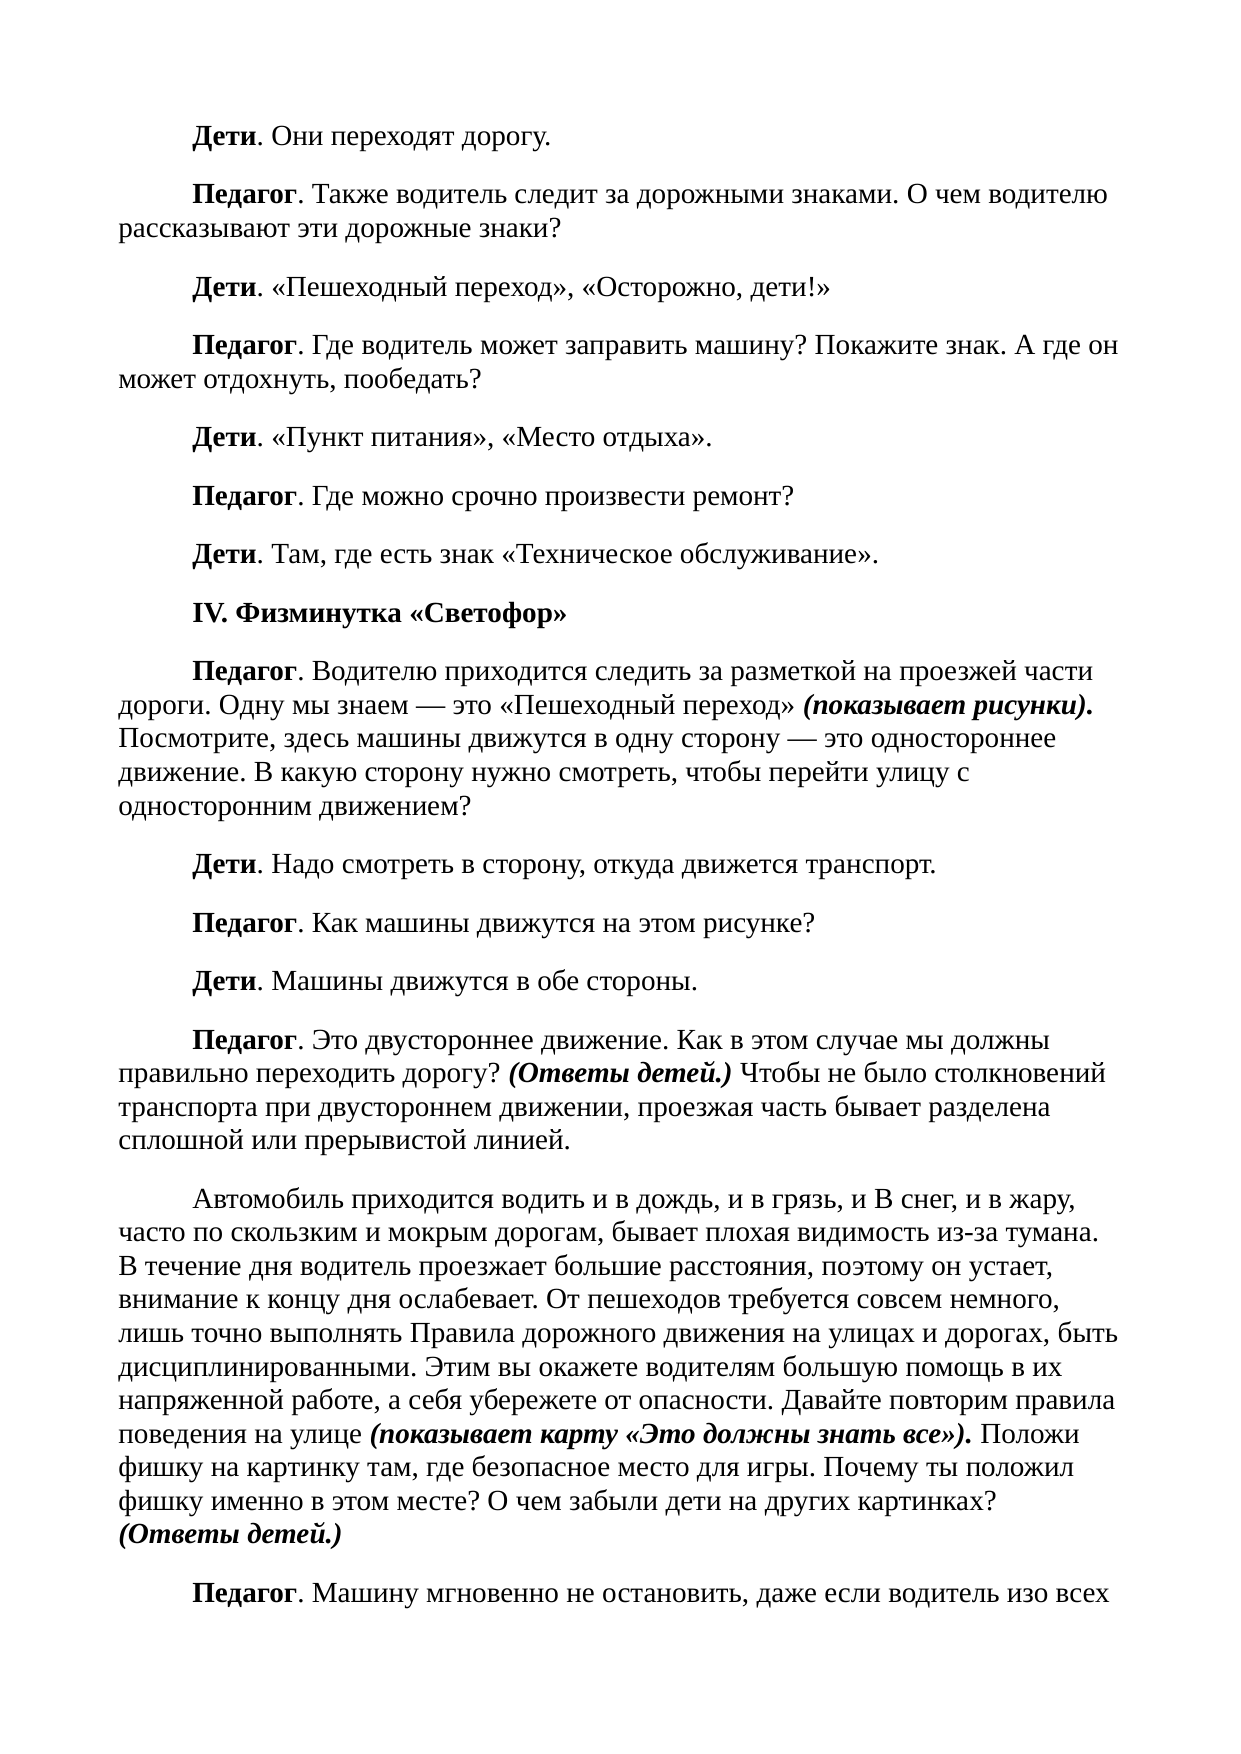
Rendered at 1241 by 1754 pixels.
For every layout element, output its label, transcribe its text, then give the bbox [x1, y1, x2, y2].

text Педагог. Это двустороннее движение. Как в этом случае мы должны правильно переходить дорогу? (Ответы детей.) Чтобы не было столкновений транспорта при двустороннем движении, проезжая часть бывает разделена сплошной или прерывистой линией. [118, 1022, 1122, 1156]
text Дети. Надо смотреть в сторону, откуда движется транспорт. [118, 846, 1122, 880]
text Педагог. Где можно срочно произвести ремонт? [118, 478, 1122, 511]
text Дети. Они переходят дорогу. [118, 118, 1122, 152]
text Дети. «Пешеходный переход», «Осторожно, дети!» [118, 269, 1122, 302]
text Дети. Там, где есть знак «Техническое обслуживание». [118, 536, 1122, 570]
text Педагог. Также водитель следит за дорожными знаками. О чем водителю рассказывают эти дорожные знаки? [118, 177, 1122, 244]
text Педагог. Где водитель может заправить машину? Покажите знак. А где он может отдохнуть, пообедать? [118, 327, 1122, 394]
text Педагог. Водителю приходится следить за разметкой на проезжей части дороги. Одну мы знаем — это «Пешеходный переход» (показывает рисунки). Посмотрите, здесь машины движутся в одну сторону — это одностороннее движение. В какую сторону нужно смотреть, чтобы перейти улицу с односторонним движением? [118, 653, 1122, 821]
text IV. Физминутка «Светофор» [118, 595, 1122, 628]
text Педагог. Как машины движутся на этом рисунке? [118, 905, 1122, 938]
text Педагог. Машину мгновенно не остановить, даже если водитель изо всех [118, 1575, 1122, 1608]
text Дети. Машины движутся в обе стороны. [118, 963, 1122, 997]
text Дети. «Пункт питания», «Место отдыха». [118, 419, 1122, 453]
text Автомобиль приходится водить и в дождь, и в грязь, и В снег, и в жару, часто по скользким и мокрым дорогам, бывает плохая видимость из-за тумана. В течение дня водитель проезжает большие расстояния, поэтому он устает, внимание к концу дня ослабевает. От пешеходов требуется совсем немного, лишь точно выполнять Правила дорожного движения на улицах и дорогах, быть дисциплинированными. Этим вы окажете водителям большую помощь в их напряженной работе, а себя убережете от опасности. Давайте повторим правила поведения на улице (показывает карту «Это должны знать все»). Положи фишку на картинку там, где безопасное место для игры. Почему ты положил фишку именно в этом месте? О чем забыли дети на других картинках? (Ответы детей.) [118, 1181, 1122, 1550]
